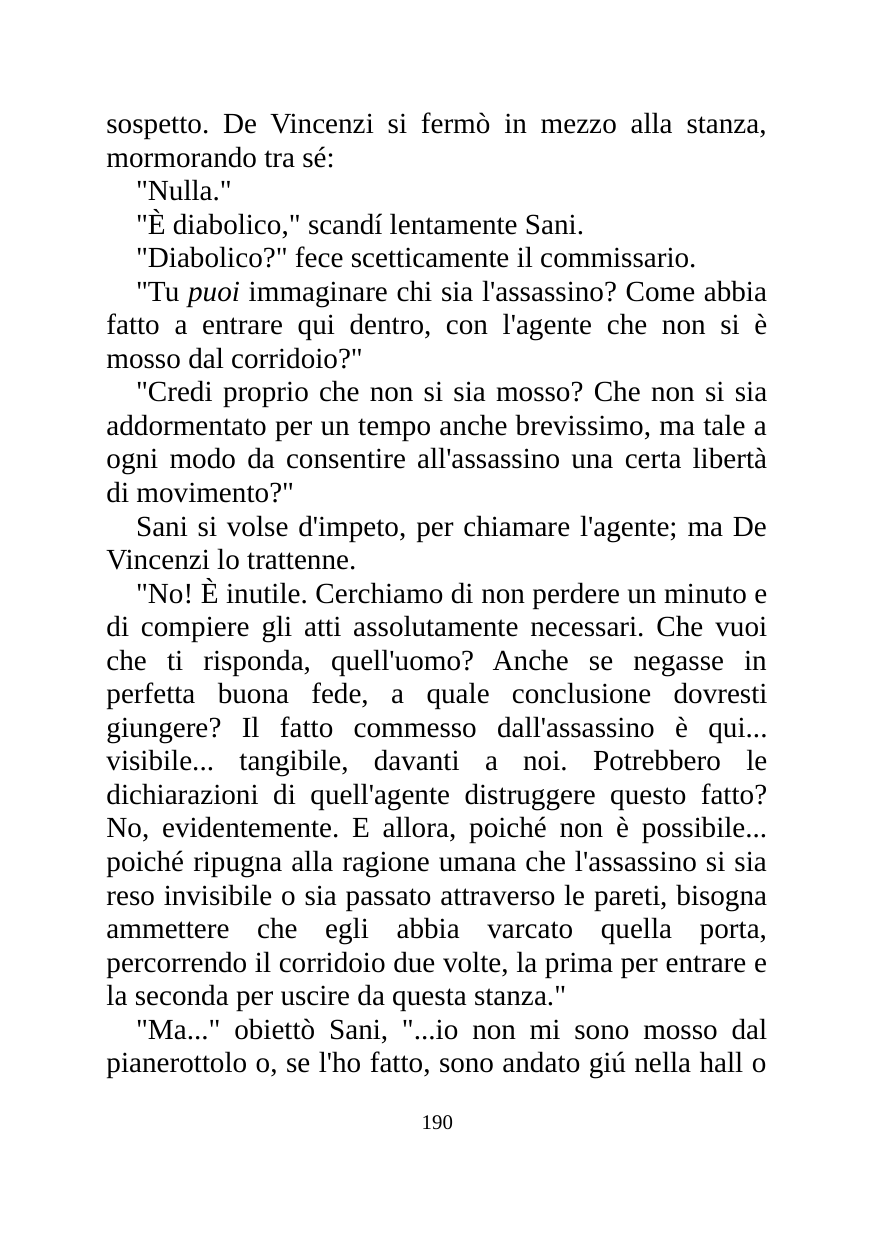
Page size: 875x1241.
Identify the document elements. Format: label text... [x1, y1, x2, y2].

text "No! È inutile. Cerchiamo di non perdere un minuto e di compiere gli atti assolutamente necessari. Che vuoi che ti risponda, quell'uomo? Anche se negasse in perfetta buona fede, a quale conclusione dovresti giungere? Il fatto commesso dall'assassino è qui... visibile... tangibile, davanti a noi. Potrebbero le dichiarazioni di quell'agente distruggere questo fatto? No, evidentemente. E allora, poiché non è possibile... poiché ripugna alla ragione umana che l'assassino si sia reso invisibile o sia passato attraverso le pareti, bisogna ammettere che egli abbia varcato quella porta, percorrendo il corridoio due volte, la prima per entrare e la seconda per uscire da questa stanza." [106, 576, 768, 1012]
text "Tu puoi immaginare chi sia l'assassino? Come abbia fatto a entrare qui dentro, con l'agente che non si è mosso dal corridoio?" [106, 274, 768, 374]
text "Nulla." [106, 173, 768, 207]
text "Ma..." obiettò Sani, "...io non mi sono mosso dal pianerottolo o, se l'ho fatto, sono andato giú nella hall o [106, 1012, 768, 1079]
text sospetto. De Vincenzi si fermò in mezzo alla stanza, mormorando tra sé: [106, 106, 768, 173]
text Sani si volse d'impeto, per chiamare l'agente; ma De Vincenzi lo trattenne. [106, 509, 768, 576]
text "È diabolico," scandí lentamente Sani. [106, 207, 768, 240]
text "Credi proprio che non si sia mosso? Che non si sia addormentato per un tempo anche brevissimo, ma tale a ogni modo da consentire all'assassino una certa libertà di movimento?" [106, 374, 768, 509]
text "Diabolico?" fece scetticamente il commissario. [106, 240, 768, 274]
